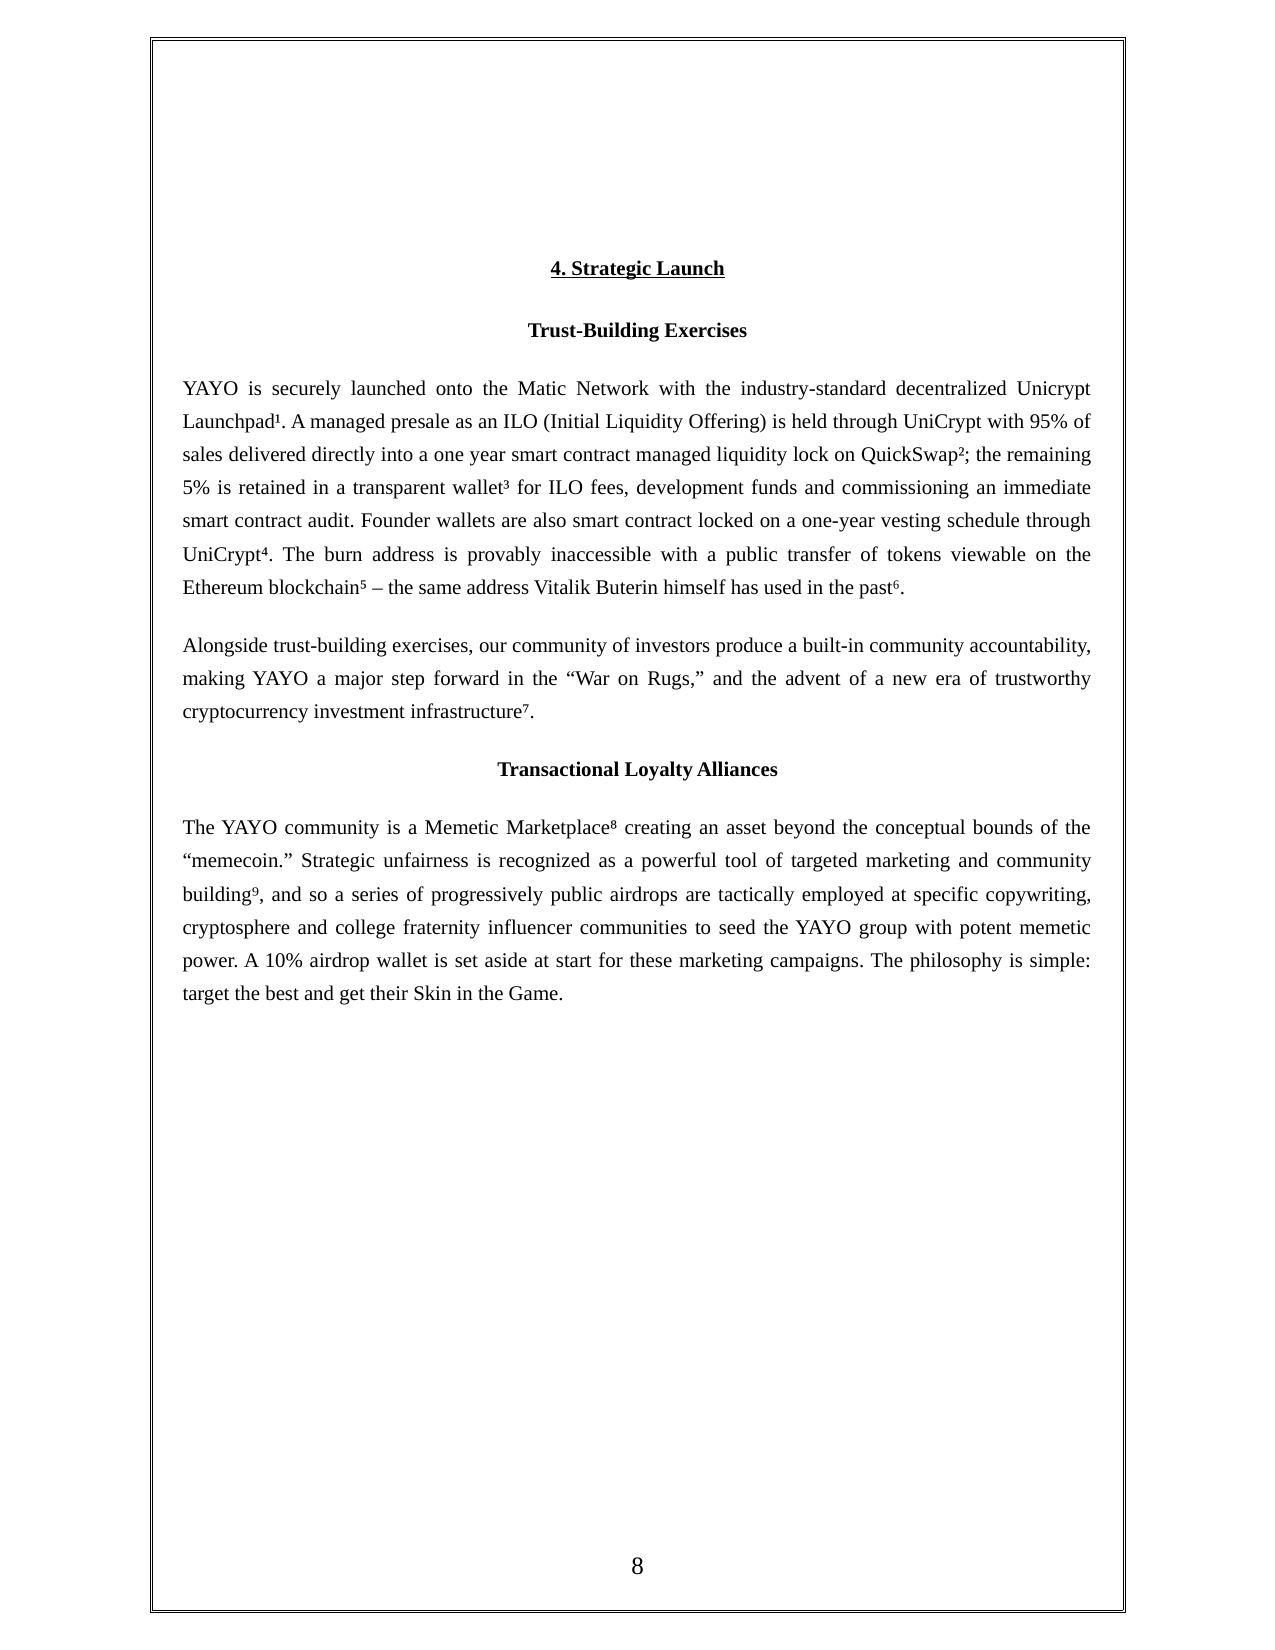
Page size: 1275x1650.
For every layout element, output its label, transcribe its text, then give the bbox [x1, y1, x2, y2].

text Transactional Loyalty Alliances [182, 757, 1093, 781]
text YAYO is securely launched onto the Matic Network with the industry-standard decentralized Unicrypt Launchpad¹. A managed presale as an ILO (Initial Liquidity Offering) is held through UniCrypt with 95% of sales delivered directly into a one year smart contract managed liquidity lock on QuickSwap²; the remaining 5% is retained in a transparent wallet³ for ILO fees, development funds and commissioning an immediate smart contract audit. Founder wallets are also smart contract locked on a one-year vesting schedule through UniCrypt⁴. The burn address is provably inaccessible with a public transfer of tokens viewable on the Ethereum blockchain⁵ – the same address Vitalik Buterin himself has used in the past⁶. [182, 376, 1093, 599]
subtitle 4. Strategic Launch [182, 256, 1093, 280]
text Trust-Building Exercises [182, 318, 1093, 342]
text Alongside trust-building exercises, our community of investors produce a built-in community accountability, making YAYO a major step forward in the “War on Rugs,” and the advent of a new era of trustworthy cryptocurrency investment infrastructure⁷. [182, 633, 1093, 723]
text The YAYO community is a Memetic Marketplace⁸ creating an asset beyond the conceptual bounds of the “memecoin.” Strategic unfairness is recognized as a powerful tool of targeted marketing and community building⁹, and so a series of progressively public airdrops are tactically employed at specific copywriting, cryptosphere and college fraternity influencer communities to seed the YAYO group with potent memetic power. A 10% airdrop wallet is set aside at start for these marketing campaigns. The philosophy is simple: target the best and get their Skin in the Game. [182, 815, 1093, 1005]
